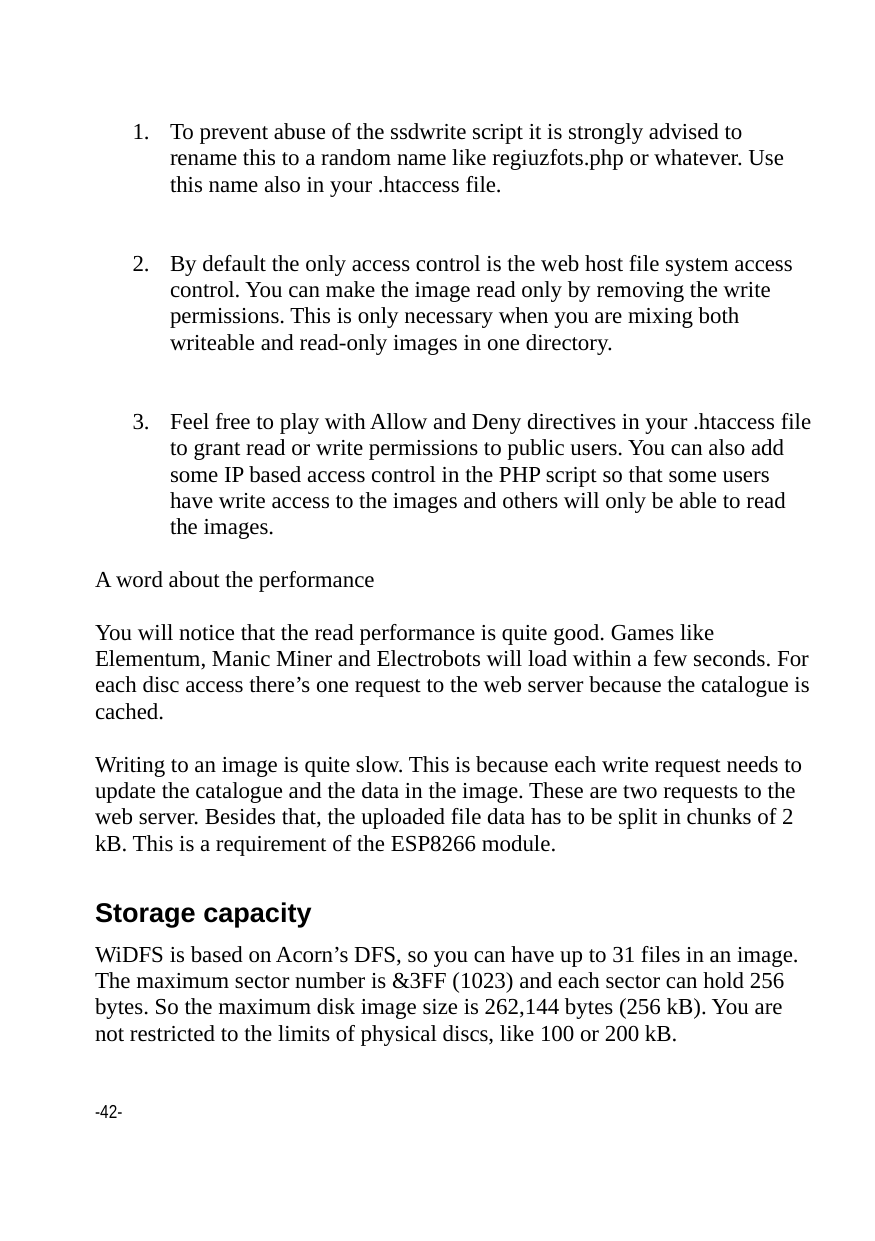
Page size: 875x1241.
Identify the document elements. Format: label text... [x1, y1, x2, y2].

list Feel free to play with Allow and Deny directives in your .htaccess file to grant read or write permissions to public users. You can also add some IP based access control in the PHP script so that some users have write access to the images and others will only be able to read the images. [132, 408, 815, 540]
text WiDFS is based on Acorn’s DFS, so you can have up to 31 files in an image. The maximum sector number is &3FF (1023) and each sector can hold 256 bytes. So the maximum disk image size is 262,144 bytes (256 kB). You are not restricted to the limits of physical discs, like 100 or 200 kB. [95, 941, 815, 1046]
text You will notice that the read performance is quite good. Games like Elementum, Manic Miner and Electrobots will load within a few seconds. For each disc access there’s one request to the web server because the catalogue is cached. [95, 619, 815, 724]
list To prevent abuse of the ssdwrite script it is strongly advised to rename this to a random name like regiuzfots.php or whatever. Use this name also in your .htaccess file. [132, 118, 815, 250]
text Writing to an image is quite slow. This is because each write request needs to update the catalogue and the data in the image. These are two requests to the web server. Besides that, the uploaded file data has to be split in chunks of 2 kB. This is a requirement of the ESP8266 module. [95, 751, 815, 856]
text A word about the performance [95, 566, 815, 592]
list By default the only access control is the web host file system access control. You can make the image read only by removing the write permissions. This is only necessary when you are mixing both writeable and read-only images in one directory. [132, 250, 815, 408]
subtitle Storage capacity [95, 897, 815, 928]
